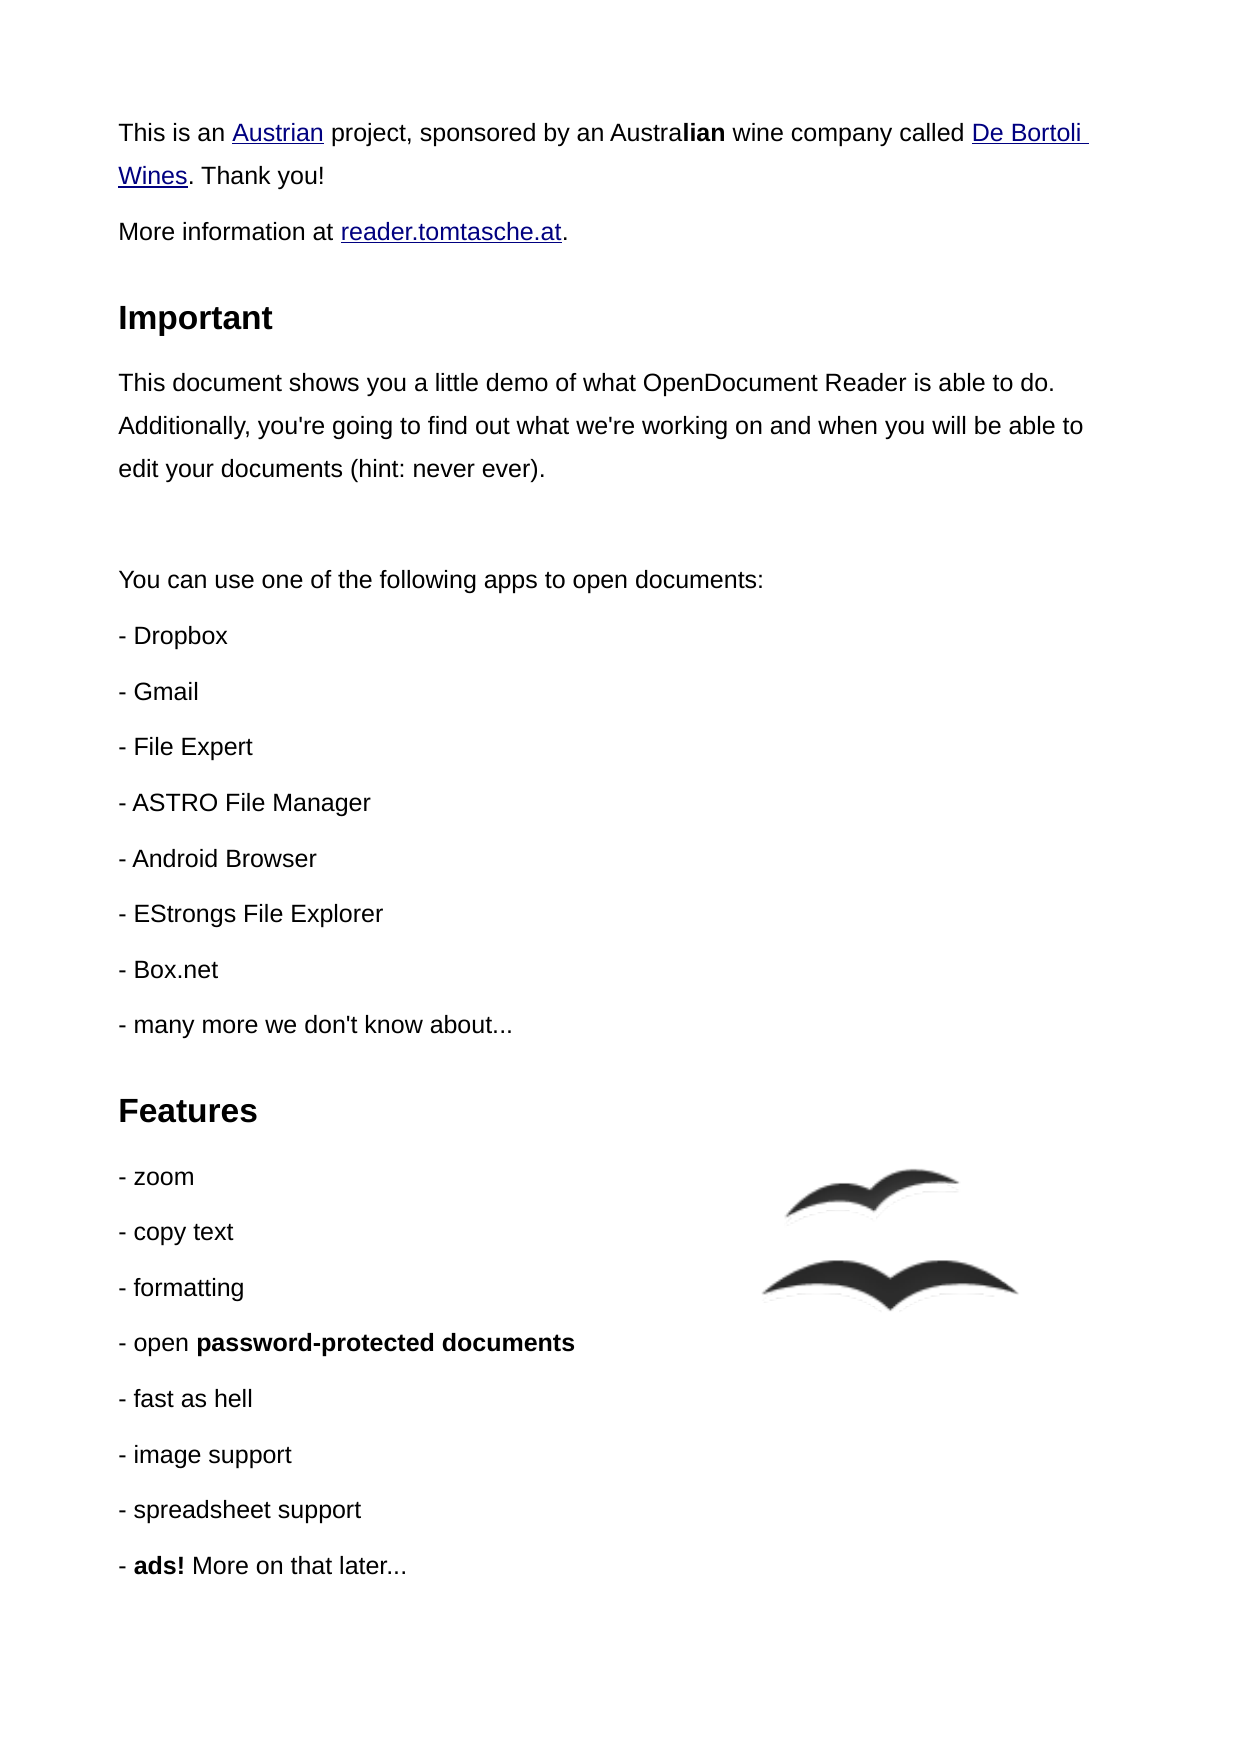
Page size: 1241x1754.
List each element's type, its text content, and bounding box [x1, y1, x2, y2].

text - ASTRO File Manager [118, 788, 1122, 817]
text - image support [118, 1439, 1122, 1468]
text [1028, 1161, 1122, 1190]
text - Gmail [118, 677, 1122, 705]
text - many more we don't know about... [118, 1010, 1122, 1039]
text This is an Austrian project, sponsored by an Australian wine company called De Bortoli Wines. Thank you! [118, 118, 1122, 190]
text - spreadsheet support [118, 1495, 1122, 1524]
subtitle Features [118, 1091, 1122, 1130]
text [1028, 1328, 1122, 1357]
text - Dropbox [118, 621, 1122, 650]
text - fast as hell [118, 1384, 1122, 1413]
text - open password-protected documents [118, 1328, 760, 1357]
text - ads! More on that later... [118, 1551, 1122, 1579]
text - File Expert [118, 732, 1122, 761]
text You can use one of the following apps to open documents: [118, 565, 1122, 594]
text More information at reader.tomtasche.at. [118, 217, 1122, 246]
text [1028, 1217, 1122, 1246]
text - Android Browser [118, 843, 1122, 872]
text - formatting [118, 1273, 760, 1301]
text - Box.net [118, 955, 1122, 983]
text [1028, 1273, 1122, 1301]
picture [760, 1111, 1028, 1378]
text This document shows you a little demo of what OpenDocument Reader is able to do. Additionally, you're going to find out what we're working on and when you will be able to edit your documents (hint: never ever). [118, 368, 1122, 483]
text - EStrongs File Explorer [118, 899, 1122, 928]
subtitle Important [118, 297, 1122, 336]
text - copy text [118, 1217, 760, 1246]
text - zoom [118, 1161, 760, 1190]
